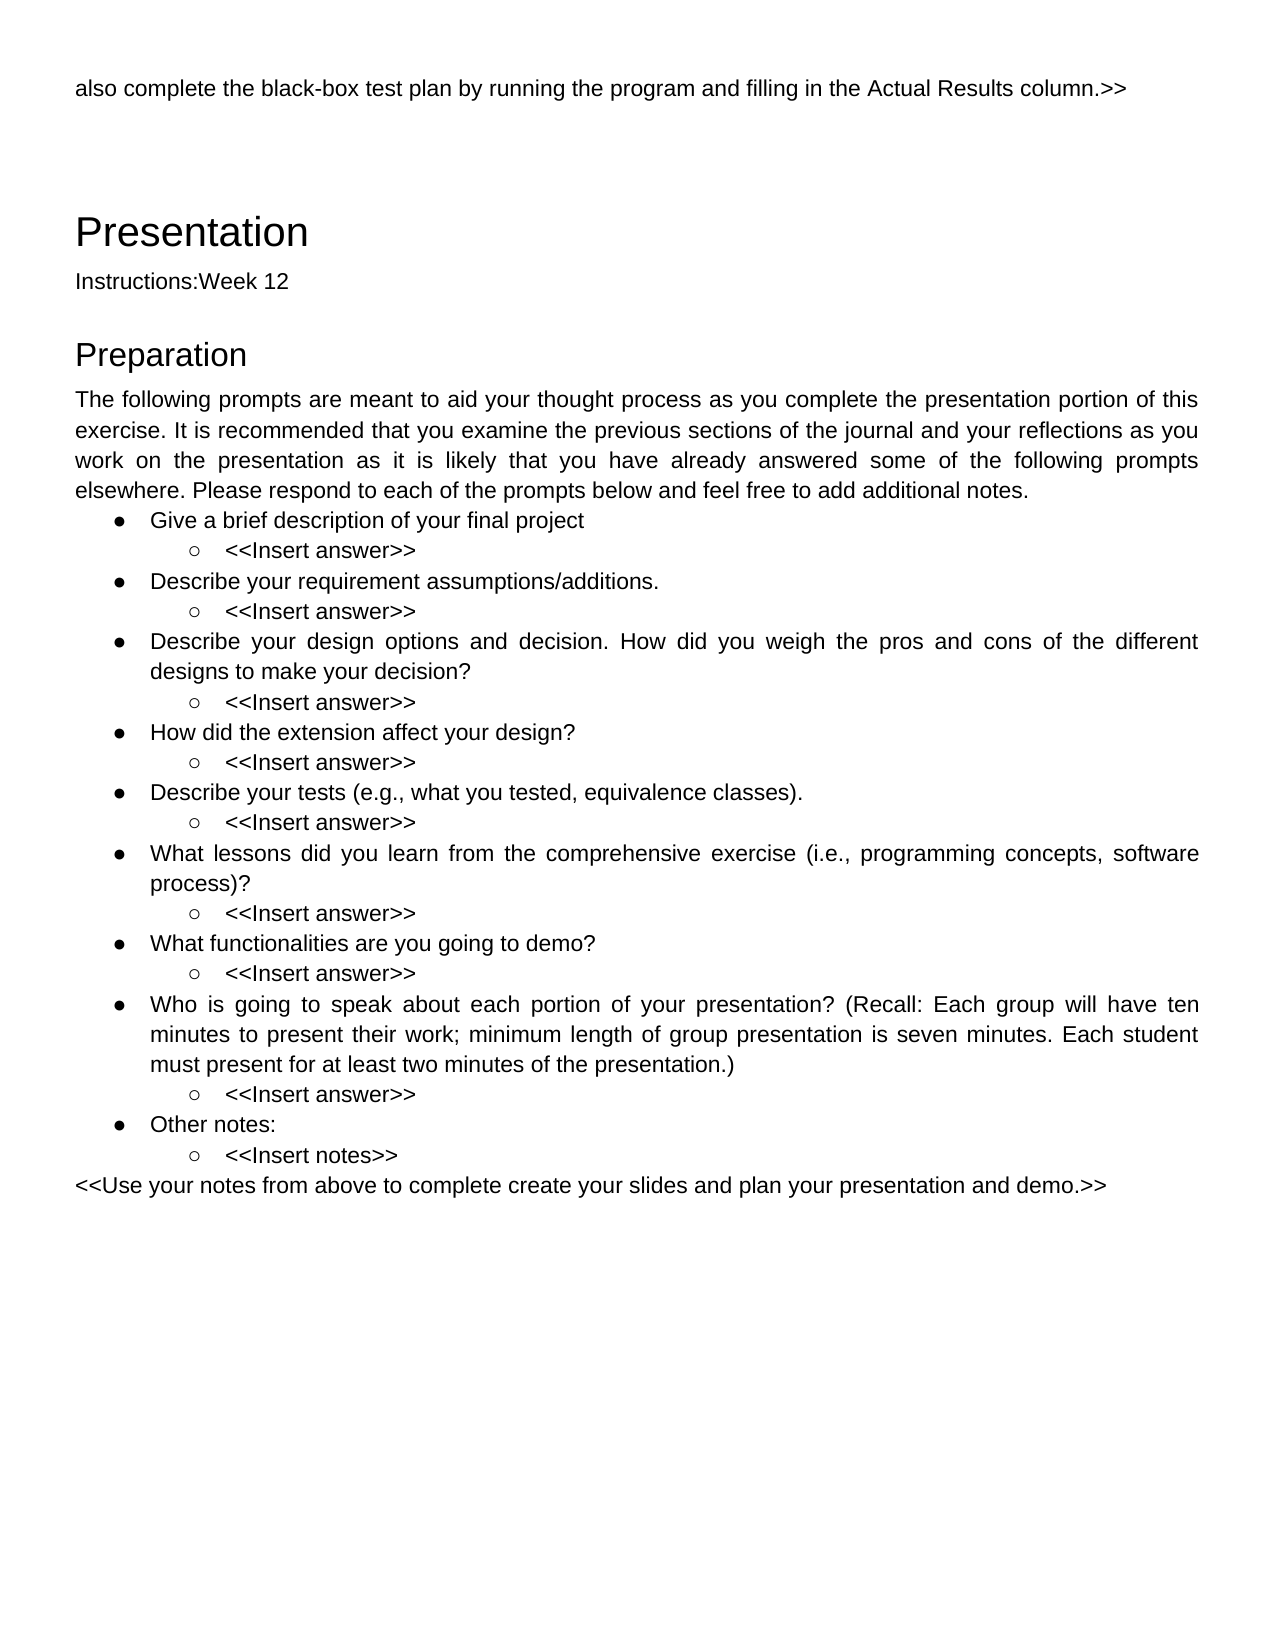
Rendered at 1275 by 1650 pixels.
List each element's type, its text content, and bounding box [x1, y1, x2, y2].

list <<Insert answer>> [187, 1081, 1200, 1107]
list <<Insert answer>> [187, 688, 1200, 715]
list What functionalities are you going to demo? [112, 930, 1200, 956]
list <<Insert answer>> [187, 960, 1200, 987]
text Instructions:Week 12 [75, 268, 1200, 294]
list Describe your design options and decision. How did you weigh the pros and cons of the different designs to make your decision? [112, 628, 1200, 684]
subtitle Preparation [75, 335, 1200, 374]
list What lessons did you learn from the comprehensive exercise (i.e., programming concepts, software process)? [112, 839, 1200, 896]
list Give a brief description of your final project [112, 507, 1200, 533]
subtitle Presentation [75, 207, 1200, 255]
list Other notes: [112, 1111, 1200, 1138]
list <<Insert answer>> [187, 749, 1200, 775]
text <<Use your notes from above to complete create your slides and plan your presentation and demo.>> [75, 1172, 1200, 1198]
list How did the extension affect your design? [112, 719, 1200, 745]
list <<Insert answer>> [187, 537, 1200, 564]
list <<Insert answer>> [187, 598, 1200, 624]
list <<Insert answer>> [187, 900, 1200, 926]
list Describe your tests (e.g., what you tested, equivalence classes). [112, 779, 1200, 805]
list <<Insert answer>> [187, 809, 1200, 836]
text The following prompts are meant to aid your thought process as you complete the presentation portion of this exercise. It is recommended that you examine the previous sections of the journal and your reflections as you work on the presentation as it is likely that you have already answered some of the following prompts elsewhere. Please respond to each of the prompts below and feel free to add additional notes. [75, 386, 1200, 503]
list <<Insert notes>> [187, 1142, 1200, 1168]
list Describe your requirement assumptions/additions. [112, 568, 1200, 594]
list Who is going to speak about each portion of your presentation? (Recall: Each group will have ten minutes to present their work; minimum length of group presentation is seven minutes. Each student must present for at least two minutes of the presentation.) [112, 991, 1200, 1077]
text also complete the black-box test plan by running the program and filling in the Actual Results column.>> [75, 75, 1200, 101]
